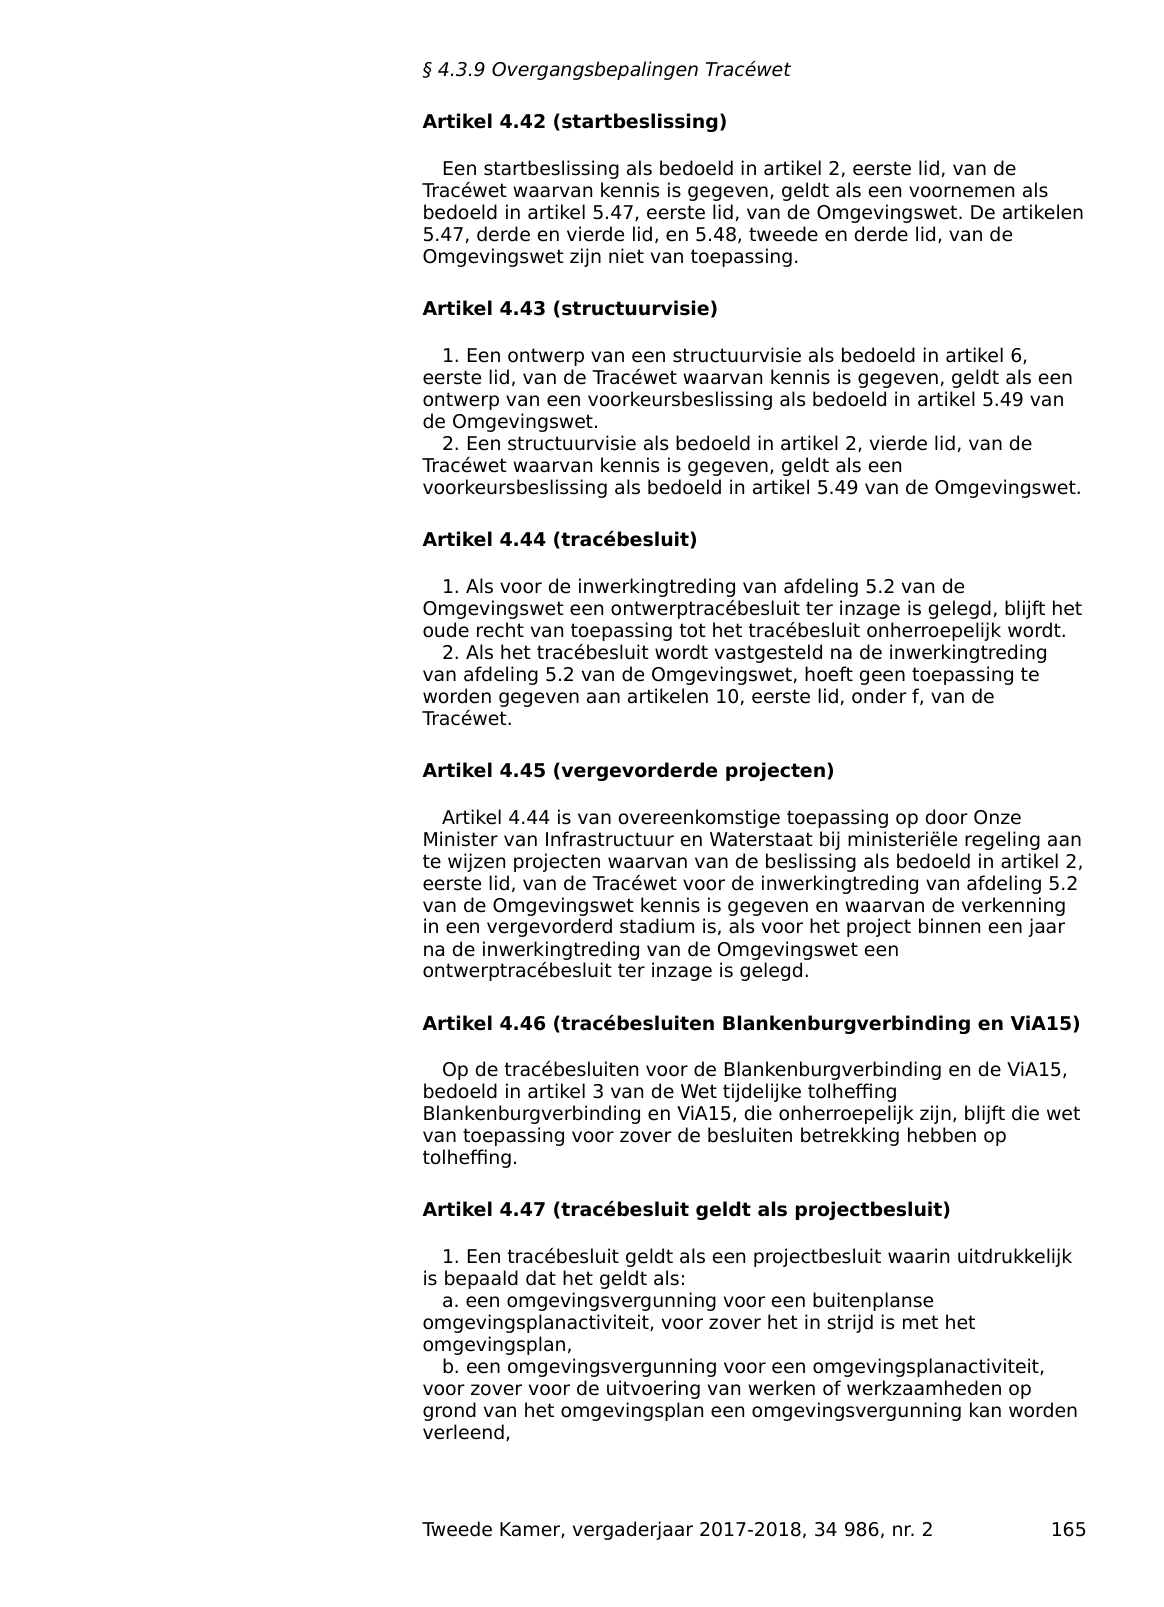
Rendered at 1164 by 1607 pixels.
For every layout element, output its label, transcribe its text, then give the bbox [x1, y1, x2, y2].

subtitle Artikel 4.46 (tracébesluiten Blankenburgverbinding en ViA15) [422, 1012, 1087, 1034]
text 1. Als voor de inwerkingtreding van afdeling 5.2 van de Omgevingswet een ontwerptracébesluit ter inzage is gelegd, blijft het oude recht van toepassing tot het tracébesluit onherroepelijk wordt. [422, 576, 1087, 642]
subtitle Artikel 4.43 (structuurvisie) [422, 298, 1087, 320]
subtitle Artikel 4.42 (startbeslissing) [422, 111, 1087, 133]
text 1. Een tracébesluit geldt als een projectbesluit waarin uitdrukkelijk is bepaald dat het geldt als: [422, 1246, 1087, 1290]
subtitle Artikel 4.45 (vergevorderde projecten) [422, 759, 1087, 782]
subtitle § 4.3.9 Overgangsbepalingen Tracéwet [422, 59, 1087, 81]
text Een startbeslissing als bedoeld in artikel 2, eerste lid, van de Tracéwet waarvan kennis is gegeven, geldt als een voornemen als bedoeld in artikel 5.47, eerste lid, van de Omgevingswet. De artikelen 5.47, derde en vierde lid, en 5.48, tweede en derde lid, van de Omgevingswet zijn niet van toepassing. [422, 158, 1087, 268]
text a. een omgevingsvergunning voor een buitenplanse omgevingsplanactiviteit, voor zover het in strijd is met het omgevingsplan, [422, 1290, 1087, 1356]
text Op de tracébesluiten voor de Blankenburgverbinding en de ViA15, bedoeld in artikel 3 van de Wet tijdelijke tolheffing Blankenburgverbinding en ViA15, die onherroepelijk zijn, blijft die wet van toepassing voor zover de besluiten betrekking hebben op tolheffing. [422, 1059, 1087, 1169]
text 1. Een ontwerp van een structuurvisie als bedoeld in artikel 6, eerste lid, van de Tracéwet waarvan kennis is gegeven, geldt als een ontwerp van een voorkeursbeslissing als bedoeld in artikel 5.49 van de Omgevingswet. [422, 345, 1087, 433]
text Artikel 4.44 is van overeenkomstige toepassing op door Onze Minister van Infrastructuur en Waterstaat bij ministeriële regeling aan te wijzen projecten waarvan van de beslissing als bedoeld in artikel 2, eerste lid, van de Tracéwet voor de inwerkingtreding van afdeling 5.2 van de Omgevingswet kennis is gegeven en waarvan de verkenning in een vergevorderd stadium is, als voor het project binnen een jaar na de inwerkingtreding van de Omgevingswet een ontwerptracébesluit ter inzage is gelegd. [422, 807, 1087, 982]
subtitle Artikel 4.44 (tracébesluit) [422, 529, 1087, 551]
text b. een omgevingsvergunning voor een omgevingsplanactiviteit, voor zover voor de uitvoering van werken of werkzaamheden op grond van het omgevingsplan een omgevingsvergunning kan worden verleend, [422, 1356, 1087, 1444]
subtitle Artikel 4.47 (tracébesluit geldt als projectbesluit) [422, 1199, 1087, 1221]
text 2. Als het tracébesluit wordt vastgesteld na de inwerkingtreding van afdeling 5.2 van de Omgevingswet, hoeft geen toepassing te worden gegeven aan artikelen 10, eerste lid, onder f, van de Tracéwet. [422, 642, 1087, 729]
text 2. Een structuurvisie als bedoeld in artikel 2, vierde lid, van de Tracéwet waarvan kennis is gegeven, geldt als een voorkeursbeslissing als bedoeld in artikel 5.49 van de Omgevingswet. [422, 433, 1087, 499]
